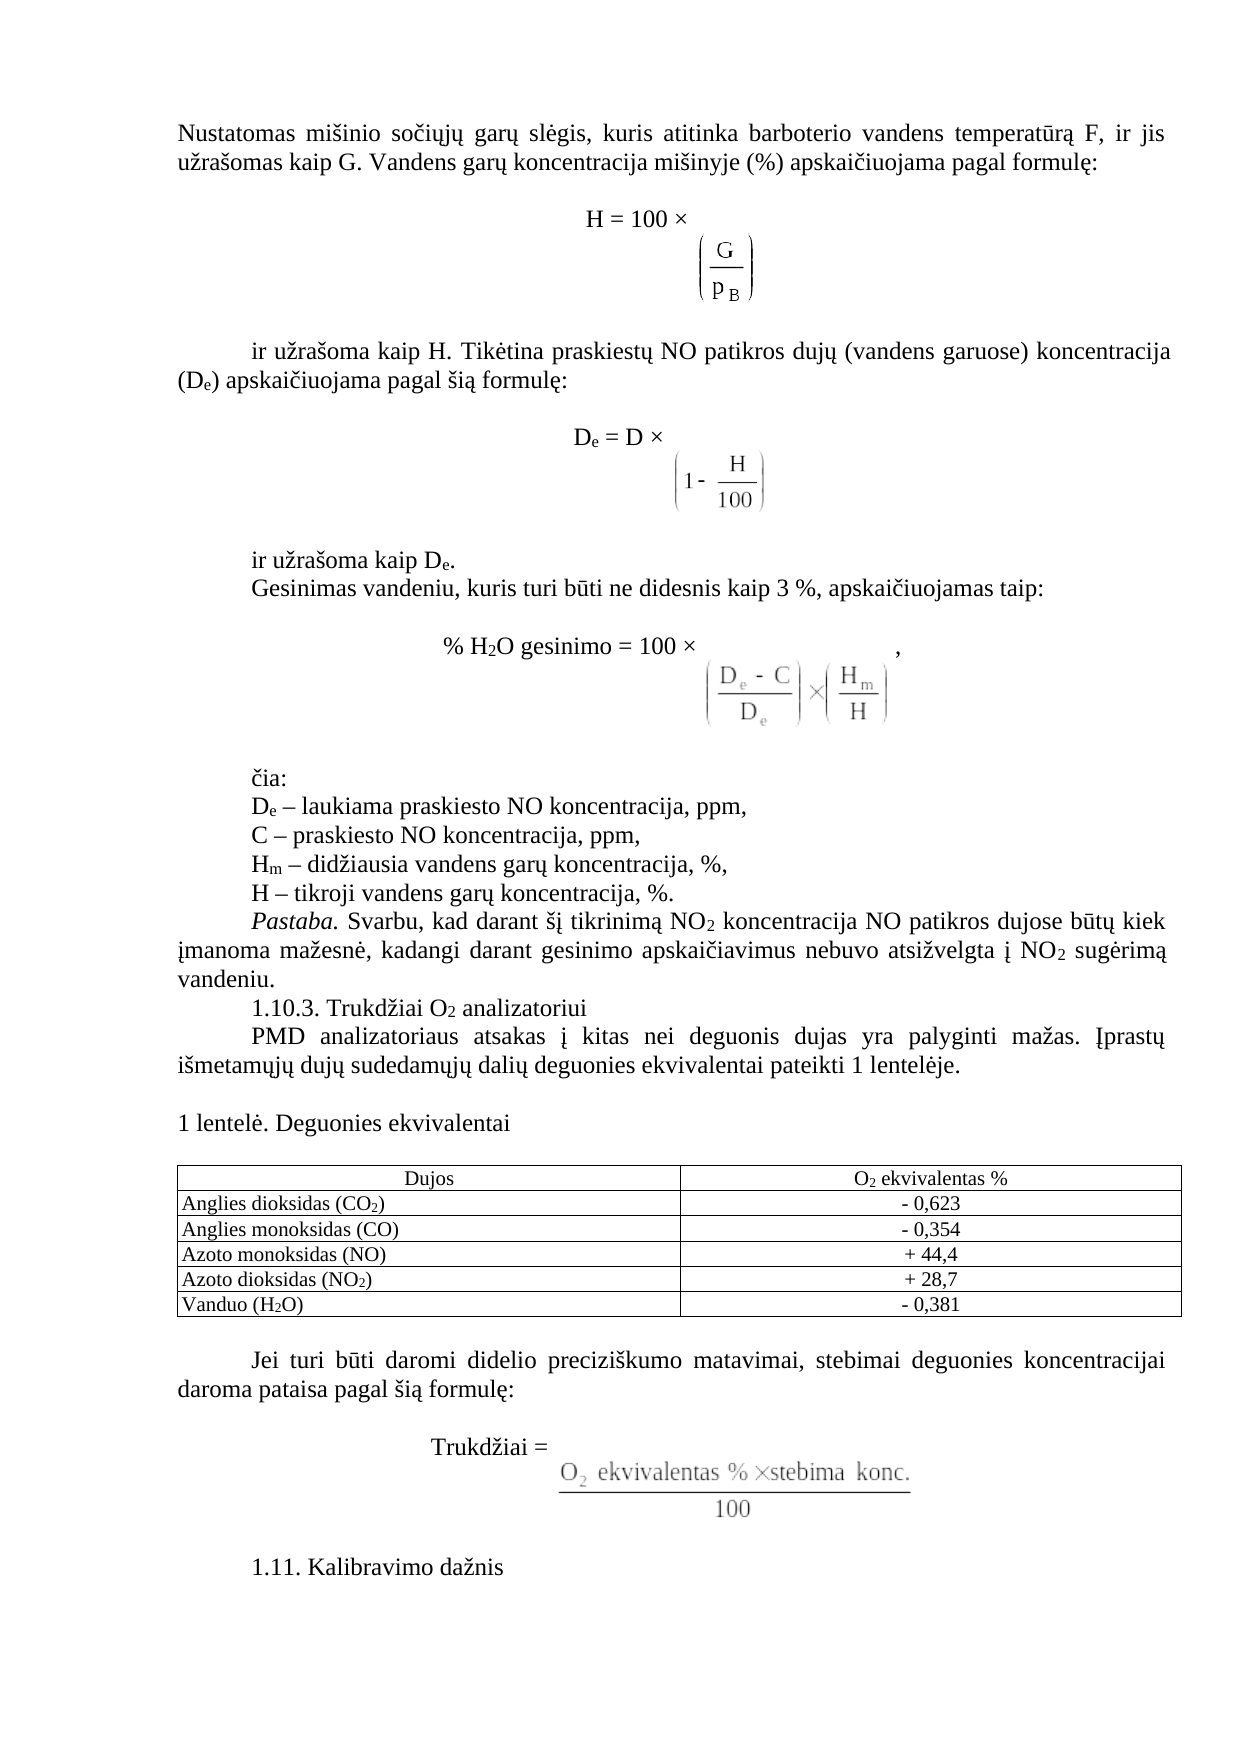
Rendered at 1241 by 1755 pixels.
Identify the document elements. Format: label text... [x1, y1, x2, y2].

text Nustatomas mišinio sočiųjų garų slėgis, kuris atitinka barboterio vandens temperatūrą F, ir jis užrašomas kaip G. Vandens garų koncentracija mišinyje (%) apskaičiuojama pagal formulę: [177, 118, 1166, 176]
table_cell Azoto dioksidas (NO2) [178, 1267, 680, 1291]
table_cell Anglies dioksidas (CO2) [178, 1191, 680, 1215]
text De – laukiama praskiesto NO koncentracija, ppm, [177, 791, 1166, 820]
table_cell + 44,4 [681, 1242, 1181, 1266]
text PMD analizatoriaus atsakas į kitas nei deguonis dujas yra palyginti mažas. Įprastų išmetamųjų dujų sudedamųjų dalių deguonies ekvivalentai pateikti 1 lentelėje. [177, 1021, 1166, 1079]
text C – praskiesto NO koncentracija, ppm, [177, 820, 1166, 849]
table_cell - 0,623 [681, 1191, 1181, 1215]
text Trukdžiai = [177, 1432, 1166, 1523]
text H – tikroji vandens garų koncentracija, %. [177, 878, 1166, 906]
table_header Dujos [178, 1166, 680, 1190]
text H = 100 × [177, 204, 1166, 307]
text čia: [177, 763, 1166, 791]
table_cell - 0,381 [681, 1292, 1181, 1316]
text ir užrašoma kaip H. Tikėtina praskiestų NO patikros dujų (vandens garuose) koncentracija (De) apskaičiuojama pagal šią formulę: [177, 336, 1172, 393]
text ir užrašoma kaip De. [177, 545, 1166, 573]
text Pastaba. Svarbu, kad darant šį tikrinimą NO2 koncentracija NO patikros dujose būtų kiek įmanoma mažesnė, kadangi darant gesinimo apskaičiavimus nebuvo atsižvelgta į NO2 sugėrimą vandeniu. [177, 906, 1166, 993]
text Hm – didžiausia vandens garų koncentracija, %, [177, 849, 1166, 878]
text 1.10.3. Trukdžiai O2 analizatoriui [177, 993, 1166, 1021]
table_header O2 ekvivalentas % [681, 1166, 1181, 1190]
table_cell - 0,354 [681, 1216, 1181, 1241]
table_cell + 28,7 [681, 1267, 1181, 1291]
table_cell Vanduo (H2O) [178, 1292, 680, 1316]
table_cell Anglies monoksidas (CO) [178, 1216, 680, 1241]
text De = D × [177, 422, 1166, 516]
text Gesinimas vandeniu, kuris turi būti ne didesnis kaip 3 %, apskaičiuojamas taip: [177, 573, 1166, 602]
text % H2O gesinimo = 100 × , [177, 631, 1166, 734]
table_cell Azoto monoksidas (NO) [178, 1242, 680, 1266]
text Jei turi būti daromi didelio preciziškumo matavimai, stebimai deguonies koncentracijai daroma pataisa pagal šią formulę: [177, 1346, 1166, 1403]
text 1 lentelė. Deguonies ekvivalentai [177, 1108, 1166, 1136]
text 1.11. Kalibravimo dažnis [177, 1552, 1166, 1581]
